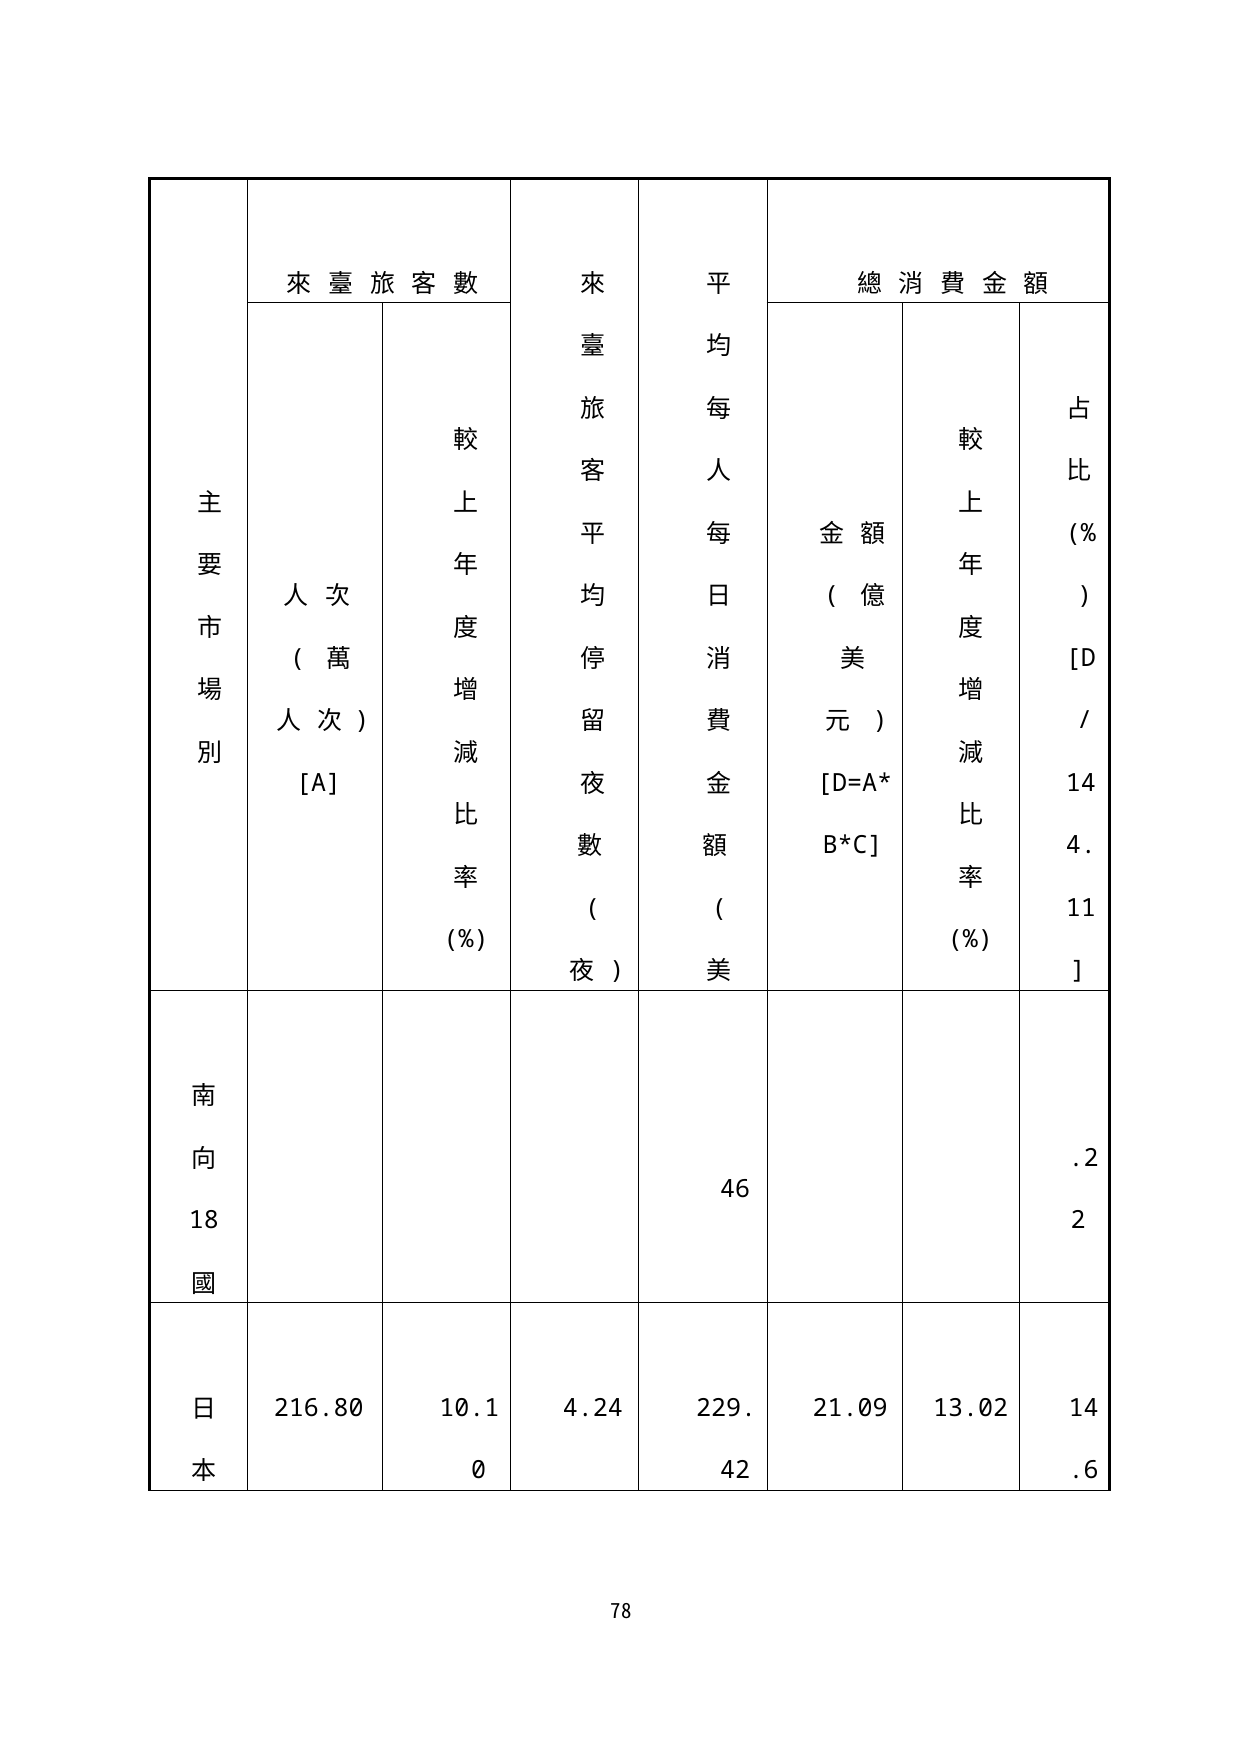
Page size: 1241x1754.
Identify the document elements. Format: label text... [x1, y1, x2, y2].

table_cell [383, 991, 510, 1302]
table_cell 14.6 [1020, 1303, 1108, 1490]
table_cell 南向18國 [151, 991, 247, 1302]
table_cell 216.80 [248, 1303, 382, 1490]
table_cell 人次(萬人次)[A] [248, 303, 382, 990]
table_cell 229.42 [639, 1303, 767, 1490]
table_cell 日本 [151, 1303, 247, 1490]
table_header 總消費金額 [768, 180, 1108, 302]
table_cell [511, 991, 638, 1302]
table_cell 13.02 [903, 1303, 1019, 1490]
table_cell 金額(億美元)[D=A*B*C] [768, 303, 902, 990]
table_cell 10.10 [383, 1303, 510, 1490]
table_cell 較上年度增減比率(%) [383, 303, 510, 990]
table_cell .22 [1020, 991, 1108, 1302]
table_cell 較上年度增減比率(%) [903, 303, 1019, 990]
table_cell [768, 991, 902, 1302]
table_cell [248, 991, 382, 1302]
table_header 來臺旅客數 [248, 180, 510, 302]
table_cell 占比(%)[D/144.11] [1020, 303, 1108, 990]
table_cell [903, 991, 1019, 1302]
table_header 來臺旅客平均停留夜數(夜)[B] [511, 180, 638, 990]
table_header 主要市場別 [151, 180, 247, 990]
table_header 平均每人每日消費金額(美元)[C] [639, 180, 767, 990]
table_cell 21.09 [768, 1303, 902, 1490]
table_cell 46 [639, 991, 767, 1302]
table_cell 4.24 [511, 1303, 638, 1490]
